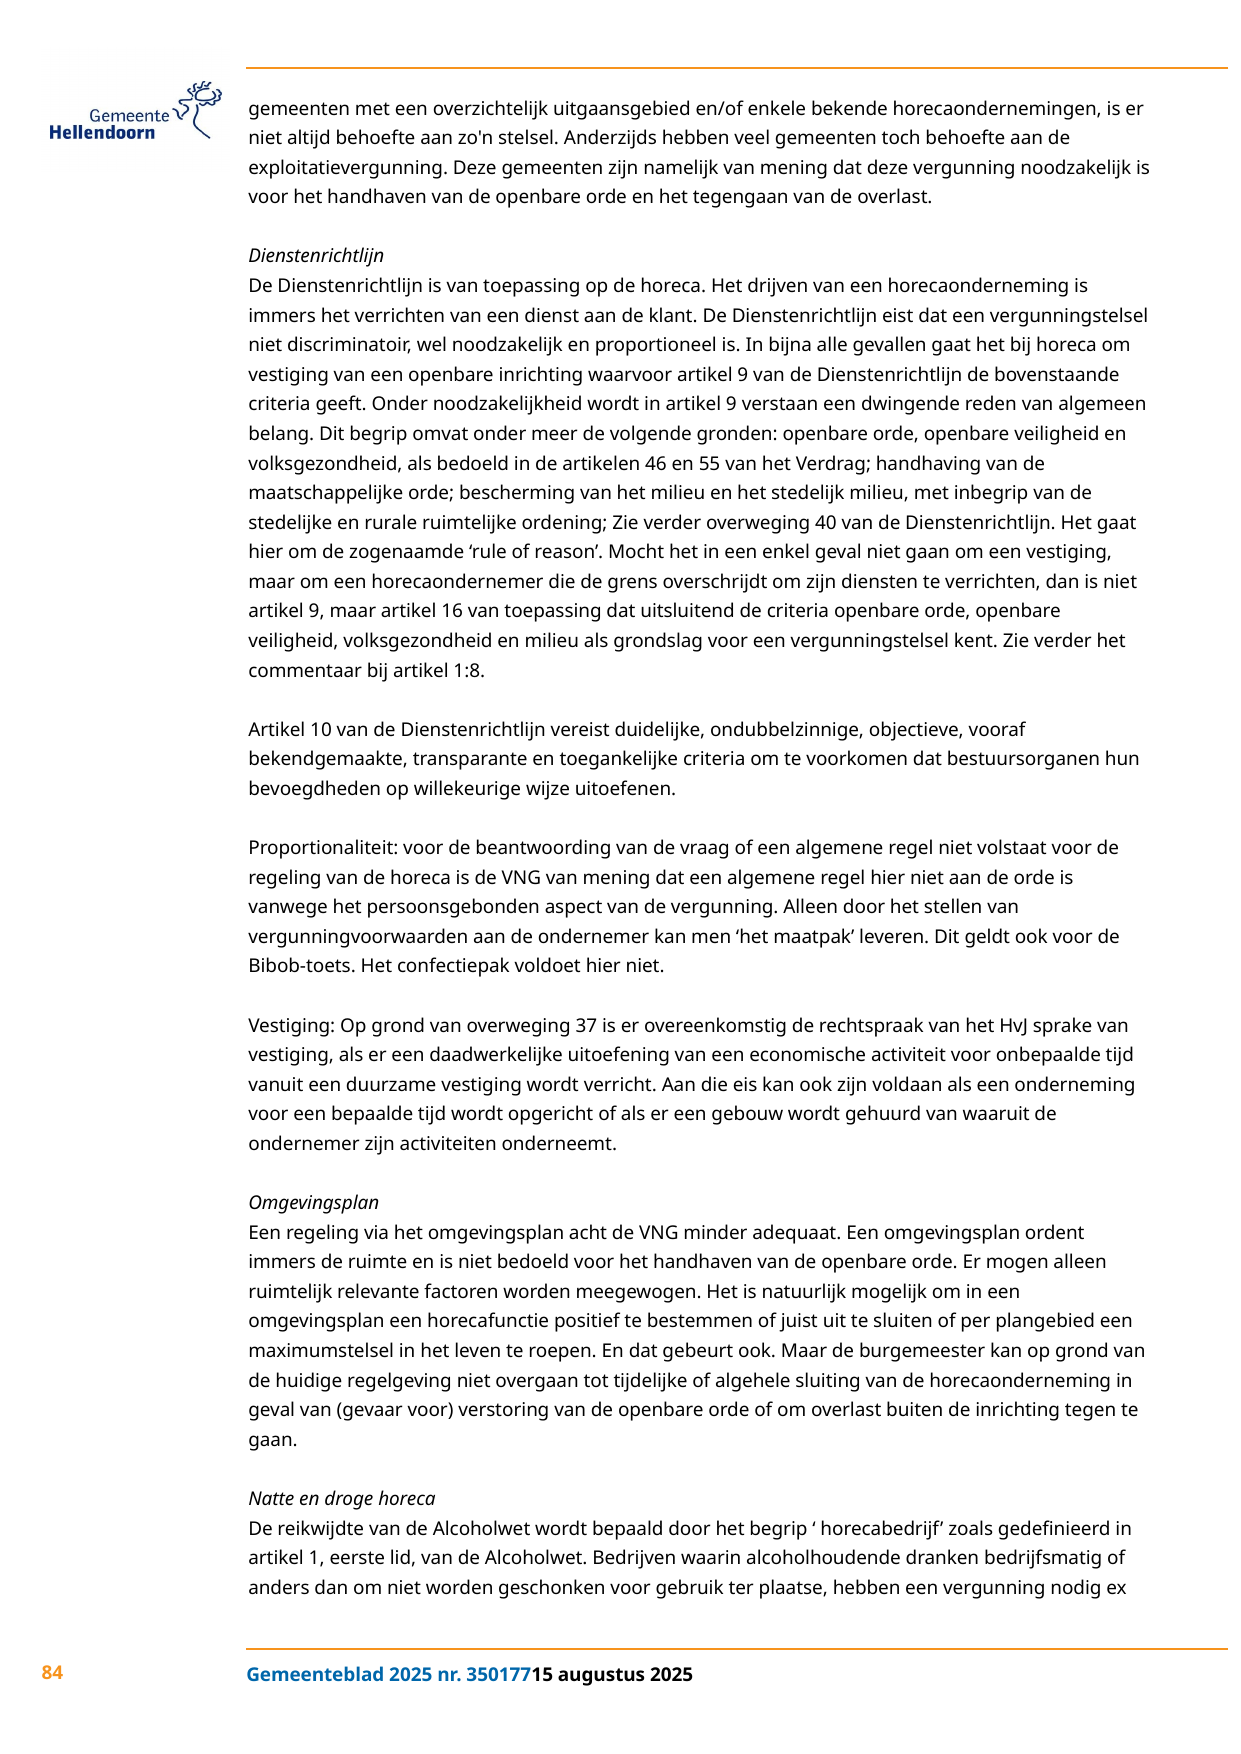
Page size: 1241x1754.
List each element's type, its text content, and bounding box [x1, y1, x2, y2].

picture [41, 47, 231, 172]
text gemeenten met een overzichtelijk uitgaansgebied en/of enkele bekende horecaondernemingen, is er niet altijd behoefte aan zo'n stelsel. Anderzijds hebben veel gemeenten toch behoefte aan de exploitatievergunning. Deze gemeenten zijn namelijk van mening dat deze vergunning noodzakelijk is voor het handhaven van de openbare orde en het tegengaan van de overlast. [248, 95, 1152, 209]
text Vestiging: Op grond van overweging 37 is er overeenkomstig de rechtspraak van het HvJ sprake van vestiging, als er een daadwerkelijke uitoefening van een economische activiteit voor onbepaalde tijd vanuit een duurzame vestiging wordt verricht. Aan die eis kan ook zijn voldaan als een onderneming voor een bepaalde tijd wordt opgericht of als er een gebouw wordt gehuurd van waaruit de ondernemer zijn activiteiten onderneemt. [248, 1012, 1152, 1156]
text Artikel 10 van de Dienstenrichtlijn vereist duidelijke, ondubbelzinnige, objectieve, vooraf bekendgemaakte, transparante en toegankelijke criteria om te voorkomen dat bestuursorganen hun bevoegdheden op willekeurige wijze uitoefenen. [248, 716, 1152, 801]
text Dienstenrichtlijn [248, 243, 1152, 268]
text De reikwijdte van de Alcoholwet wordt bepaald door het begrip ‘ horecabedrijf’ zoals gedefinieerd in artikel 1, eerste lid, van de Alcoholwet. Bedrijven waarin alcoholhoudende dranken bedrijfsmatig of anders dan om niet worden geschonken voor gebruik ter plaatse, hebben een vergunning nodig ex [248, 1515, 1152, 1600]
text Een regeling via het omgevingsplan acht de VNG minder adequaat. Een omgevingsplan ordent immers de ruimte en is niet bedoeld voor het handhaven van de openbare orde. Er mogen alleen ruimtelijk relevante factoren worden meegewogen. Het is natuurlijk mogelijk om in een omgevingsplan een horecafunctie positief te bestemmen of juist uit te sluiten of per plangebied een maximumstelsel in het leven te roepen. En dat gebeurt ook. Maar de burgemeester kan op grond van de huidige regelgeving niet overgaan tot tijdelijke of algehele sluiting van de horecaonderneming in geval van (gevaar voor) verstoring van de openbare orde of om overlast buiten de inrichting tegen te gaan. [248, 1219, 1152, 1452]
text Omgevingsplan [248, 1189, 1152, 1215]
text Natte en droge horeca [248, 1485, 1152, 1511]
text Proportionaliteit: voor de beantwoording van de vraag of een algemene regel niet volstaat voor de regeling van de horeca is de VNG van mening dat een algemene regel hier niet aan de orde is vanwege het persoonsgebonden aspect van de vergunning. Alleen door het stellen van vergunningvoorwaarden aan de ondernemer kan men ‘het maatpak’ leveren. Dit geldt ook voor de Bibob-toets. Het confectiepak voldoet hier niet. [248, 834, 1152, 978]
text De Dienstenrichtlijn is van toepassing op de horeca. Het drijven van een horecaonderneming is immers het verrichten van een dienst aan de klant. De Dienstenrichtlijn eist dat een vergunningstelsel niet discriminatoir, wel noodzakelijk en proportioneel is. In bijna alle gevallen gaat het bij horeca om vestiging van een openbare inrichting waarvoor artikel 9 van de Dienstenrichtlijn de bovenstaande criteria geeft. Onder noodzakelijkheid wordt in artikel 9 verstaan een dwingende reden van algemeen belang. Dit begrip omvat onder meer de volgende gronden: openbare orde, openbare veiligheid en volksgezondheid, als bedoeld in de artikelen 46 en 55 van het Verdrag; handhaving van de maatschappelijke orde; bescherming van het milieu en het stedelijk milieu, met inbegrip van de stedelijke en rurale ruimtelijke ordening; Zie verder overweging 40 van de Dienstenrichtlijn. Het gaat hier om de zogenaamde ‘rule of reason’. Mocht het in een enkel geval niet gaan om een vestiging, maar om een horecaondernemer die de grens overschrijdt om zijn diensten te verrichten, dan is niet artikel 9, maar artikel 16 van toepassing dat uitsluitend de criteria openbare orde, openbare veiligheid, volksgezondheid en milieu als grondslag voor een vergunningstelsel kent. Zie verder het commentaar bij artikel 1:8. [248, 272, 1152, 683]
